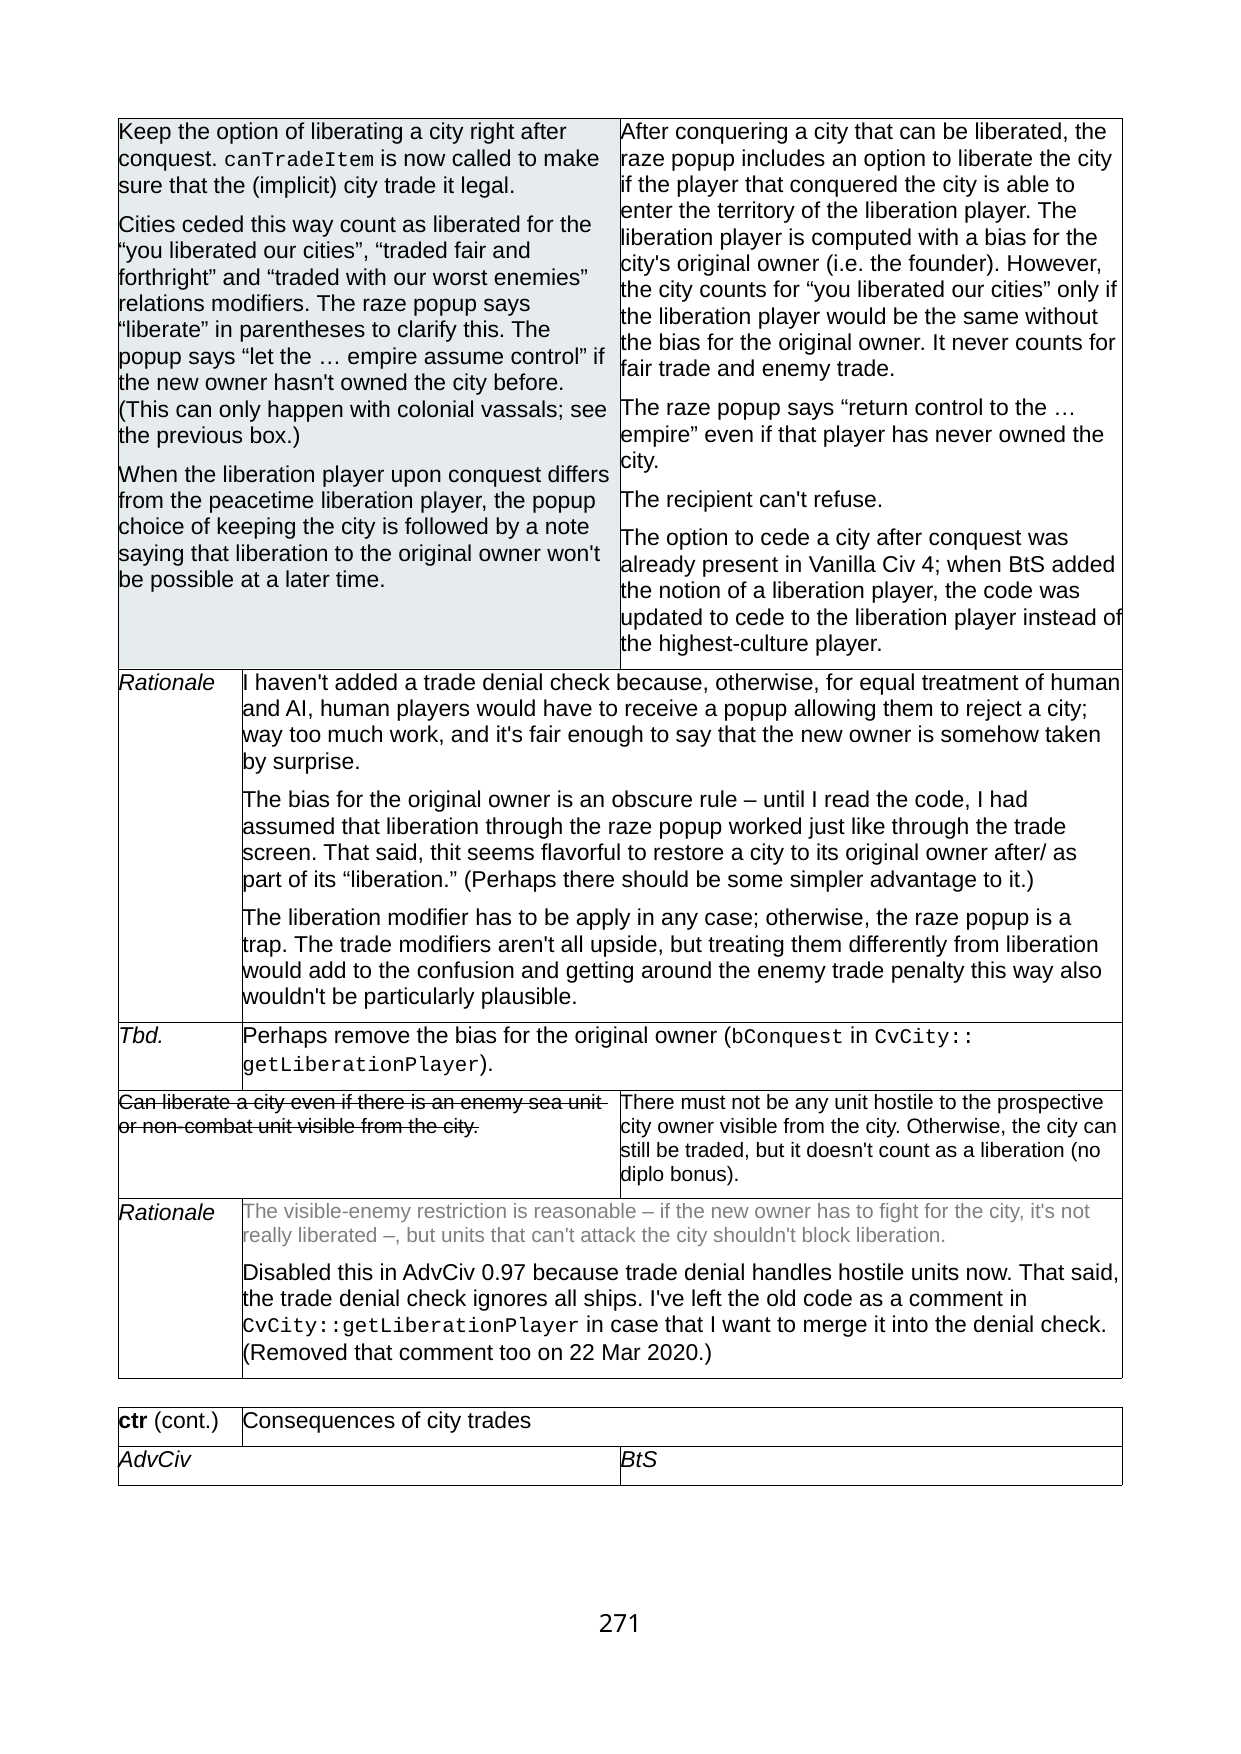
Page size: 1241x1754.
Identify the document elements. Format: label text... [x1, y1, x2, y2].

table_cell After conquering a city that can be liberated, the raze popup includes an option to liberate the city if the player that conquered the city is able to enter the territory of the liberation player. The liberation player is computed with a bias for the city's original owner (i.e. the founder). However, the city counts for “you liberated our cities” only if the liberation player would be the same without the bias for the original owner. It never counts for fair trade and enemy trade. The raze popup says “return control to the … empire” even if that player has never owned the city. The recipient can't refuse. The option to cede a city after conquest was already present in Vanilla Civ 4; when BtS added the notion of a liberation player, the code was updated to cede to the liberation player instead of the highest-culture player. [621, 119, 1122, 668]
table_cell I haven't added a trade denial check because, otherwise, for equal treatment of human and AI, human players would have to receive a popup allowing them to reject a city; way too much work, and it's fair enough to say that the new owner is somehow taken by surprise. The bias for the original owner is an obscure rule – until I read the code, I had assumed that liberation through the raze popup worked just like through the trade screen. That said, thit seems flavorful to restore a city to its original owner after/ as part of its “liberation.” (Perhaps there should be some simpler advantage to it.) The liberation modifier has to be apply in any case; otherwise, the raze popup is a trap. The trade modifiers aren't all upside, but treating them differently from liberation would add to the confusion and getting around the enemy trade penalty this way also wouldn't be particularly plausible. [243, 670, 1122, 1022]
table_cell BtS [621, 1447, 1122, 1484]
table_cell Keep the option of liberating a city right after conquest. canTradeItem is now called to make sure that the (implicit) city trade it legal. Cities ceded this way count as liberated for the “you liberated our cities”, “traded fair and forthright” and “traded with our worst enemies” relations modifiers. The raze popup says “liberate” in parentheses to clarify this. The popup says “let the … empire assume control” if the new owner hasn't owned the city before. (This can only happen with colonial vassals; see the previous box.) When the liberation player upon conquest differs from the peacetime liberation player, the popup choice of keeping the city is followed by a note saying that liberation to the original owner won't be possible at a later time. [119, 119, 620, 668]
table_cell Rationale [119, 670, 242, 1022]
table_cell Tbd. [119, 1023, 242, 1090]
table_header Consequences of city trades [243, 1408, 1122, 1446]
table_cell The visible-enemy restriction is reasonable – if the new owner has to fight for the city, it's not really liberated –, but units that can't attack the city shouldn't block liberation. Disabled this in AdvCiv 0.97 because trade denial handles hostile units now. That said, the trade denial check ignores all ships. I've left the old code as a comment in CvCity::getLiberationPlayer in case that I want to merge it into the denial check. (Removed that comment too on 22 Mar 2020.) [243, 1199, 1122, 1378]
table_cell Can liberate a city even if there is an enemy sea unit or non-combat unit visible from the city. [119, 1091, 620, 1198]
table_cell AdvCiv [119, 1447, 620, 1484]
table_cell Rationale [119, 1199, 242, 1378]
table_cell There must not be any unit hostile to the prospective city owner visible from the city. Otherwise, the city can still be traded, but it doesn't count as a liberation (no diplo bonus). [621, 1091, 1122, 1198]
table_header ctr (cont.) [119, 1408, 242, 1446]
table_cell Perhaps remove the bias for the original owner (bConquest in CvCity:: getLiberationPlayer). [243, 1023, 1122, 1090]
